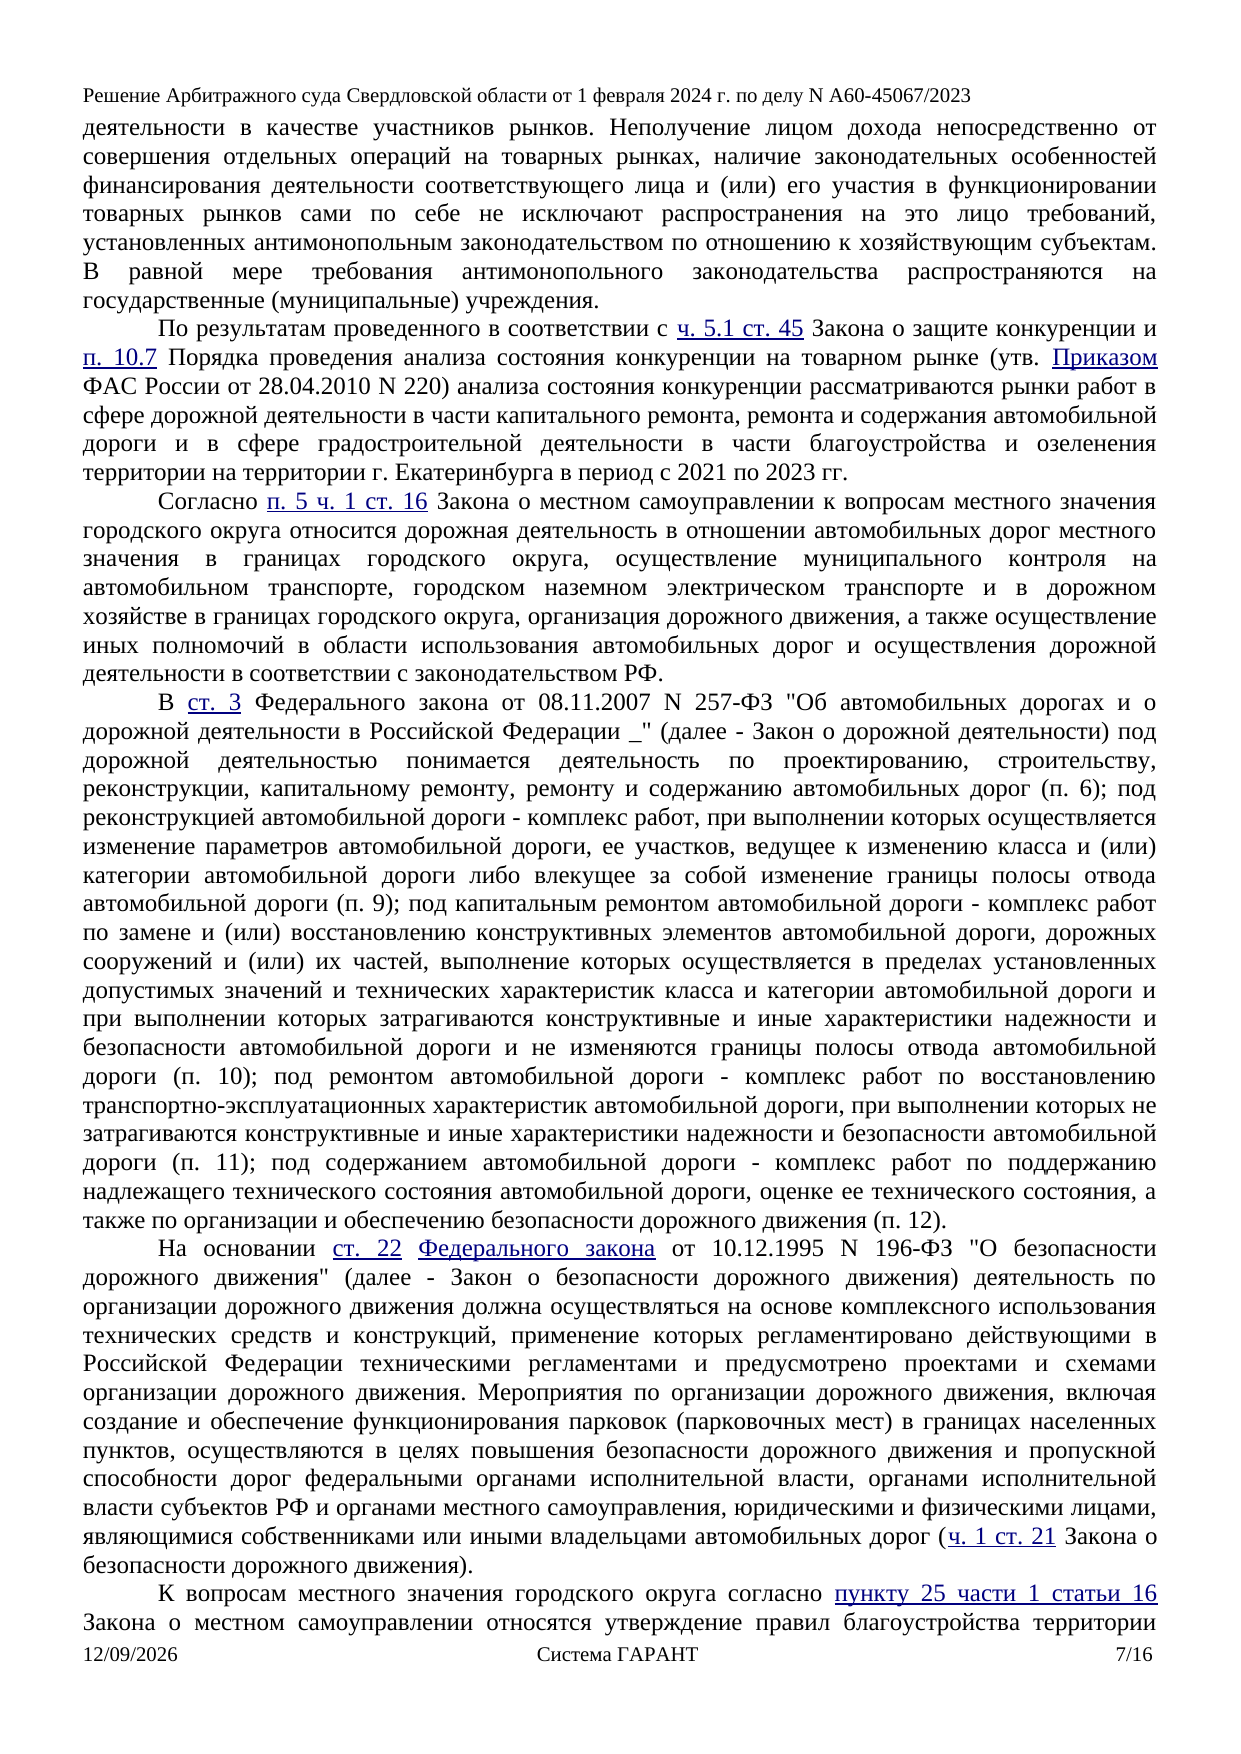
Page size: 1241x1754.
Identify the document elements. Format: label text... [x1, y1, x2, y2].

text По результатам проведенного в соответствии с ч. 5.1 ст. 45 Закона о защите конкуренции и п. 10.7 Порядка проведения анализа состояния конкуренции на товарном рынке (утв. Приказом ФАС России от 28.04.2010 N 220) анализа состояния конкуренции рассматриваются рынки работ в сфере дорожной деятельности в части капитального ремонта, ремонта и содержания автомобильной дороги и в сфере градостроительной деятельности в части благоустройства и озеленения территории на территории г. Екатеринбурга в период с 2021 по 2023 гг. [83, 313, 1157, 486]
text Согласно п. 5 ч. 1 ст. 16 Закона о местном самоуправлении к вопросам местного значения городского округа относится дорожная деятельность в отношении автомобильных дорог местного значения в границах городского округа, осуществление муниципального контроля на автомобильном транспорте, городском наземном электрическом транспорте и в дорожном хозяйстве в границах городского округа, организация дорожного движения, а также осуществление иных полномочий в области использования автомобильных дорог и осуществления дорожной деятельности в соответствии с законодательством РФ. [83, 486, 1157, 687]
text В ст. 3 Федерального закона от 08.11.2007 N 257-ФЗ "Об автомобильных дорогах и о дорожной деятельности в Российской Федерации _" (далее - Закон о дорожной деятельности) под дорожной деятельностью понимается деятельность по проектированию, строительству, реконструкции, капитальному ремонту, ремонту и содержанию автомобильных дорог (п. 6); под реконструкцией автомобильной дороги - комплекс работ, при выполнении которых осуществляется изменение параметров автомобильной дороги, ее участков, ведущее к изменению класса и (или) категории автомобильной дороги либо влекущее за собой изменение границы полосы отвода автомобильной дороги (п. 9); под капитальным ремонтом автомобильной дороги - комплекс работ по замене и (или) восстановлению конструктивных элементов автомобильной дороги, дорожных сооружений и (или) их частей, выполнение которых осуществляется в пределах установленных допустимых значений и технических характеристик класса и категории автомобильной дороги и при выполнении которых затрагиваются конструктивные и иные характеристики надежности и безопасности автомобильной дороги и не изменяются границы полосы отвода автомобильной дороги (п. 10); под ремонтом автомобильной дороги - комплекс работ по восстановлению транспортно-эксплуатационных характеристик автомобильной дороги, при выполнении которых не затрагиваются конструктивные и иные характеристики надежности и безопасности автомобильной дороги (п. 11); под содержанием автомобильной дороги - комплекс работ по поддержанию надлежащего технического состояния автомобильной дороги, оценке ее технического состояния, а также по организации и обеспечению безопасности дорожного движения (п. 12). [83, 687, 1157, 1233]
text деятельности в качестве участников рынков. Неполучение лицом дохода непосредственно от совершения отдельных операций на товарных рынках, наличие законодательных особенностей финансирования деятельности соответствующего лица и (или) его участия в функционировании товарных рынков сами по себе не исключают распространения на это лицо требований, установленных антимонопольным законодательством по отношению к хозяйствующим субъектам. В равной мере требования антимонопольного законодательства распространяются на государственные (муниципальные) учреждения. [83, 112, 1157, 313]
text К вопросам местного значения городского округа согласно пункту 25 части 1 статьи 16 Закона о местном самоуправлении относятся утверждение правил благоустройства территории [83, 1578, 1157, 1636]
text На основании ст. 22 Федерального закона от 10.12.1995 N 196-ФЗ "О безопасности дорожного движения" (далее - Закон о безопасности дорожного движения) деятельность по организации дорожного движения должна осуществляться на основе комплексного использования технических средств и конструкций, применение которых регламентировано действующими в Российской Федерации техническими регламентами и предусмотрено проектами и схемами организации дорожного движения. Мероприятия по организации дорожного движения, включая создание и обеспечение функционирования парковок (парковочных мест) в границах населенных пунктов, осуществляются в целях повышения безопасности дорожного движения и пропускной способности дорог федеральными органами исполнительной власти, органами исполнительной власти субъектов РФ и органами местного самоуправления, юридическими и физическими лицами, являющимися собственниками или иными владельцами автомобильных дорог (ч. 1 ст. 21 Закона о безопасности дорожного движения). [83, 1233, 1157, 1578]
